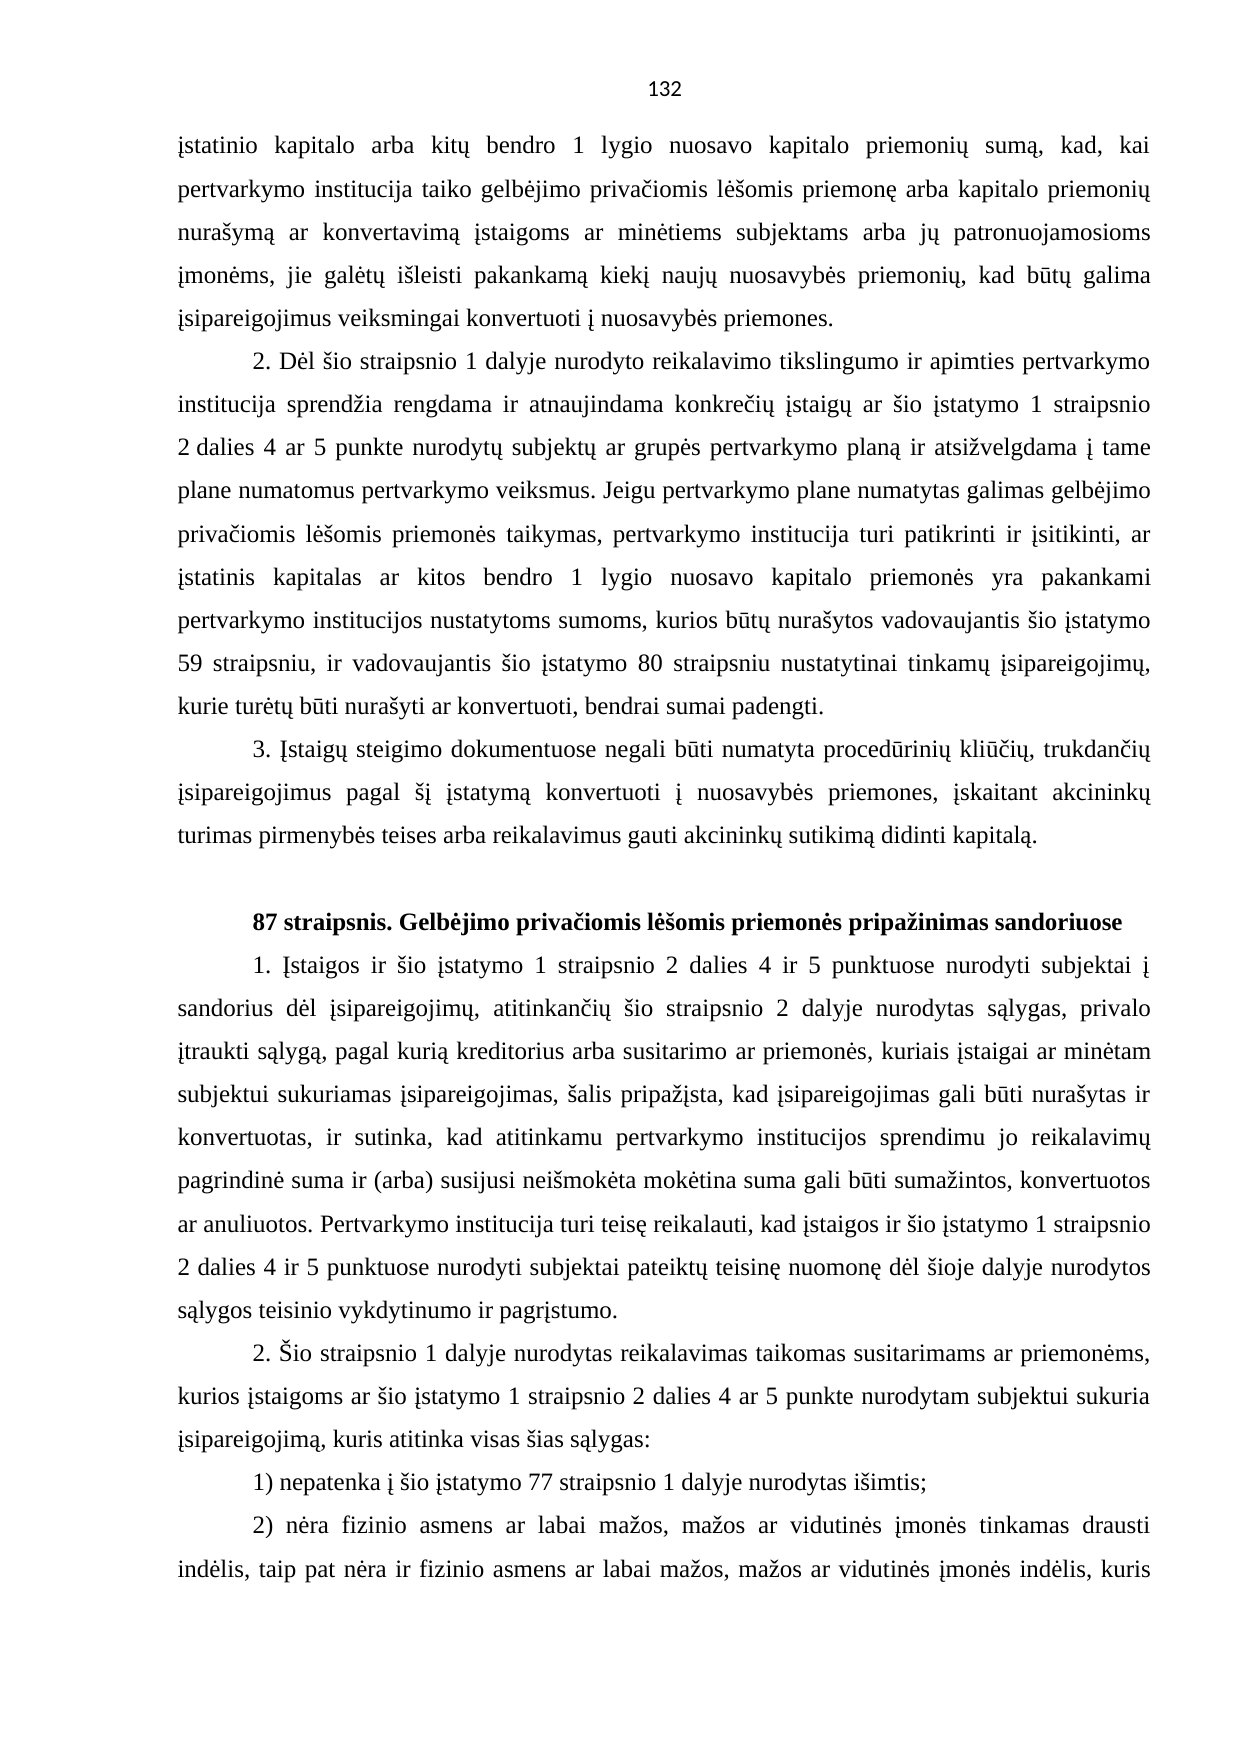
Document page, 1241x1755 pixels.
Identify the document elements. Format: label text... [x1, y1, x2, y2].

text 3. Įstaigų steigimo dokumentuose negali būti numatyta procedūrinių kliūčių, trukdančių įsipareigojimus pagal šį įstatymą konvertuoti į nuosavybės priemones, įskaitant akcininkų turimas pirmenybės teises arba reikalavimus gauti akcininkų sutikimą didinti kapitalą. [177, 734, 1152, 849]
text 1) nepatenka į šio įstatymo 77 straipsnio 1 dalyje nurodytas išimtis; [177, 1467, 1152, 1496]
text 2. Dėl šio straipsnio 1 dalyje nurodyto reikalavimo tikslingumo ir apimties pertvarkymo institucija sprendžia rengdama ir atnaujindama konkrečių įstaigų ar šio įstatymo 1 straipsnio 2 dalies 4 ar 5 punkte nurodytų subjektų ar grupės pertvarkymo planą ir atsižvelgdama į tame plane numatomus pertvarkymo veiksmus. Jeigu pertvarkymo plane numatytas galimas gelbėjimo privačiomis lėšomis priemonės taikymas, pertvarkymo institucija turi patikrinti ir įsitikinti, ar įstatinis kapitalas ar kitos bendro 1 lygio nuosavo kapitalo priemonės yra pakankami pertvarkymo institucijos nustatytoms sumoms, kurios būtų nurašytos vadovaujantis šio įstatymo 59 straipsniu, ir vadovaujantis šio įstatymo 80 straipsniu nustatytinai tinkamų įsipareigojimų, kurie turėtų būti nurašyti ar konvertuoti, bendrai sumai padengti. [177, 346, 1152, 720]
text 87 straipsnis. Gelbėjimo privačiomis lėšomis priemonės pripažinimas sandoriuose [177, 907, 1152, 936]
text 1. Įstaigos ir šio įstatymo 1 straipsnio 2 dalies 4 ir 5 punktuose nurodyti subjektai į sandorius dėl įsipareigojimų, atitinkančių šio straipsnio 2 dalyje nurodytas sąlygas, privalo įtraukti sąlygą, pagal kurią kreditorius arba susitarimo ar priemonės, kuriais įstaigai ar minėtam subjektui sukuriamas įsipareigojimas, šalis pripažįsta, kad įsipareigojimas gali būti nurašytas ir konvertuotas, ir sutinka, kad atitinkamu pertvarkymo institucijos sprendimu jo reikalavimų pagrindinė suma ir (arba) susijusi neišmokėta mokėtina suma gali būti sumažintos, konvertuotos ar anuliuotos. Pertvarkymo institucija turi teisę reikalauti, kad įstaigos ir šio įstatymo 1 straipsnio 2 dalies 4 ir 5 punktuose nurodyti subjektai pateiktų teisinę nuomonę dėl šioje dalyje nurodytos sąlygos teisinio vykdytinumo ir pagrįstumo. [177, 950, 1152, 1324]
text 2) nėra fizinio asmens ar labai mažos, mažos ar vidutinės įmonės tinkamas drausti indėlis, taip pat nėra ir fizinio asmens ar labai mažos, mažos ar vidutinės įmonės indėlis, kuris [177, 1511, 1152, 1582]
text įstatinio kapitalo arba kitų bendro 1 lygio nuosavo kapitalo priemonių sumą, kad, kai pertvarkymo institucija taiko gelbėjimo privačiomis lėšomis priemonę arba kapitalo priemonių nurašymą ar konvertavimą įstaigoms ar minėtiems subjektams arba jų patronuojamosioms įmonėms, jie galėtų išleisti pakankamą kiekį naujų nuosavybės priemonių, kad būtų galima įsipareigojimus veiksmingai konvertuoti į nuosavybės priemones. [177, 131, 1152, 332]
text 2. Šio straipsnio 1 dalyje nurodytas reikalavimas taikomas susitarimams ar priemonėms, kurios įstaigoms ar šio įstatymo 1 straipsnio 2 dalies 4 ar 5 punkte nurodytam subjektui sukuria įsipareigojimą, kuris atitinka visas šias sąlygas: [177, 1338, 1152, 1453]
